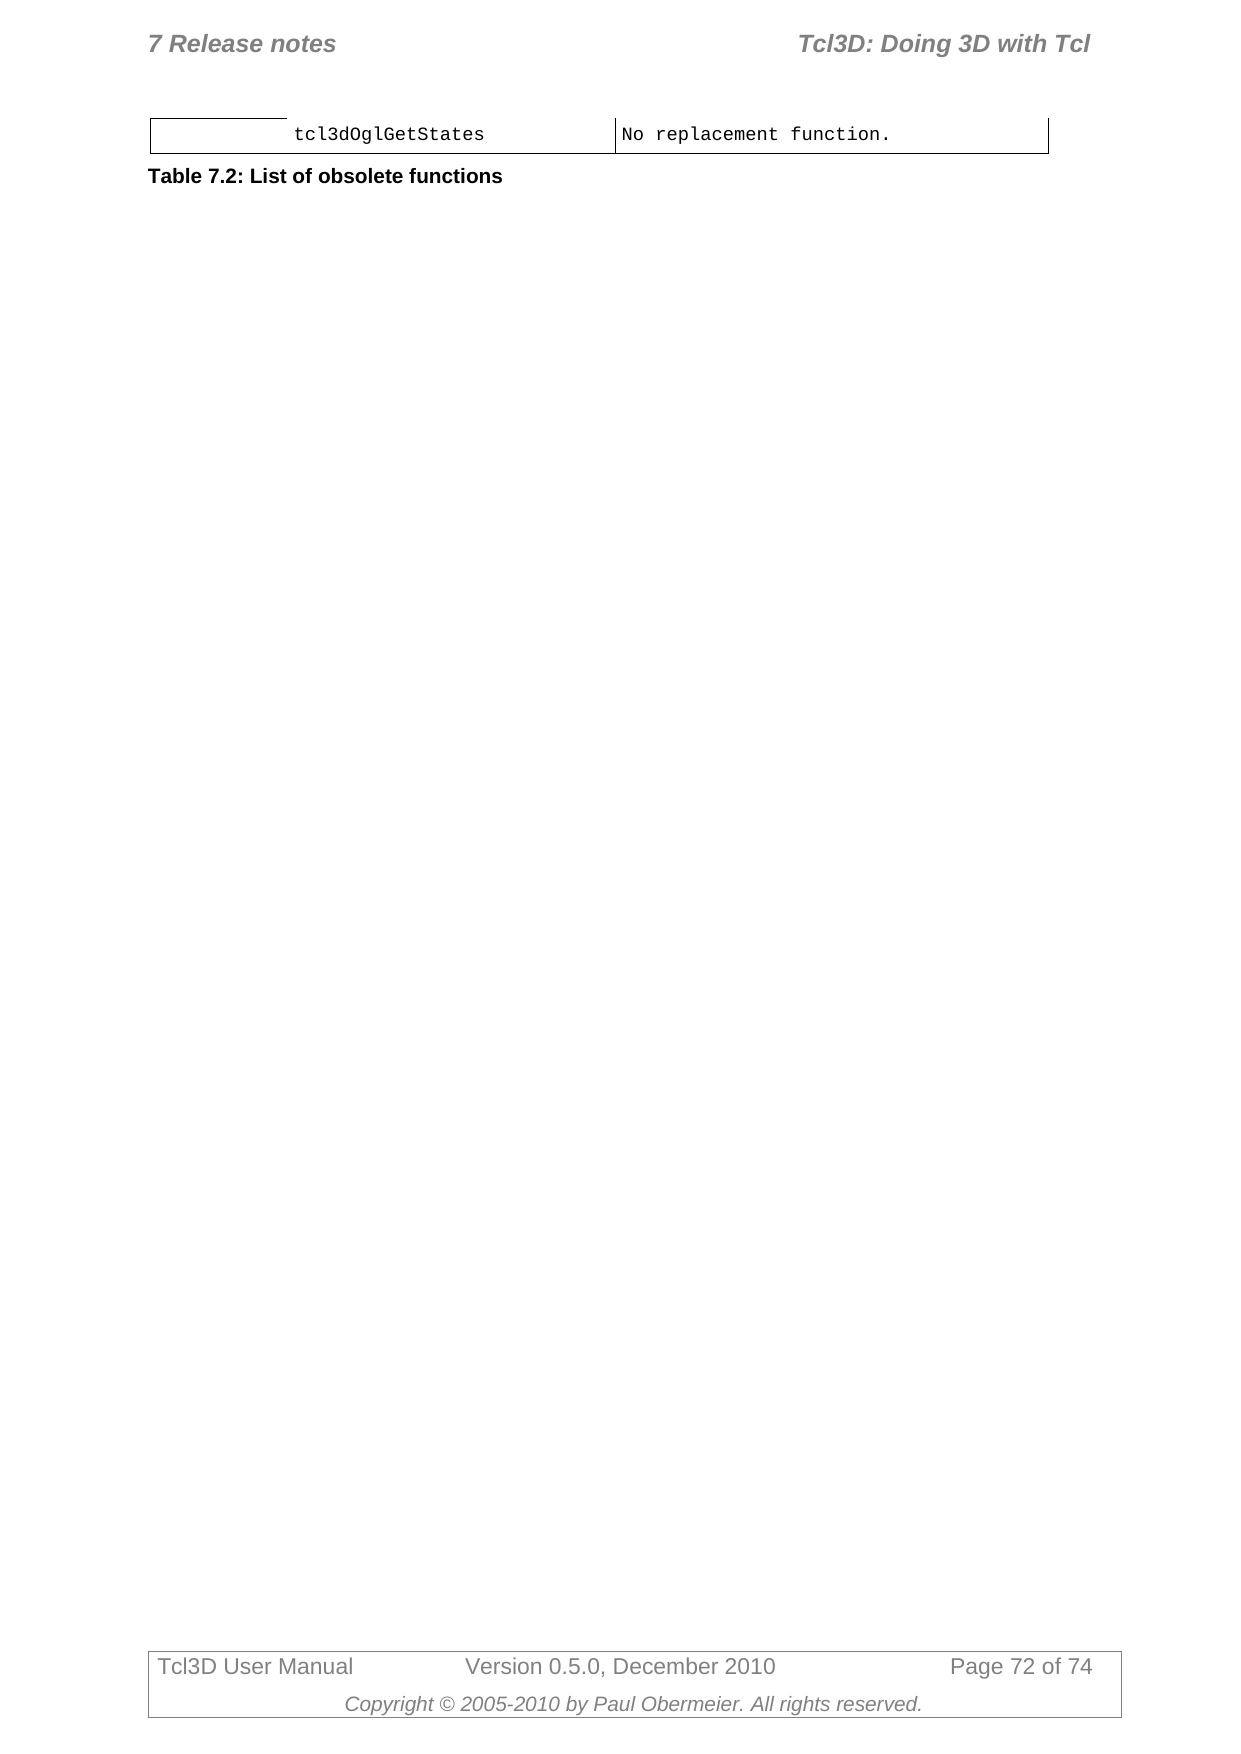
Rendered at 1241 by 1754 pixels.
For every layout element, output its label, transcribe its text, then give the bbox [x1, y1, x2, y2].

table_cell No replacement function. [616, 118, 1048, 152]
text Table 7.2: List of obsolete functions [148, 165, 1122, 188]
table_cell tcl3dOglGetStates [287, 118, 615, 152]
table_cell [151, 119, 287, 152]
